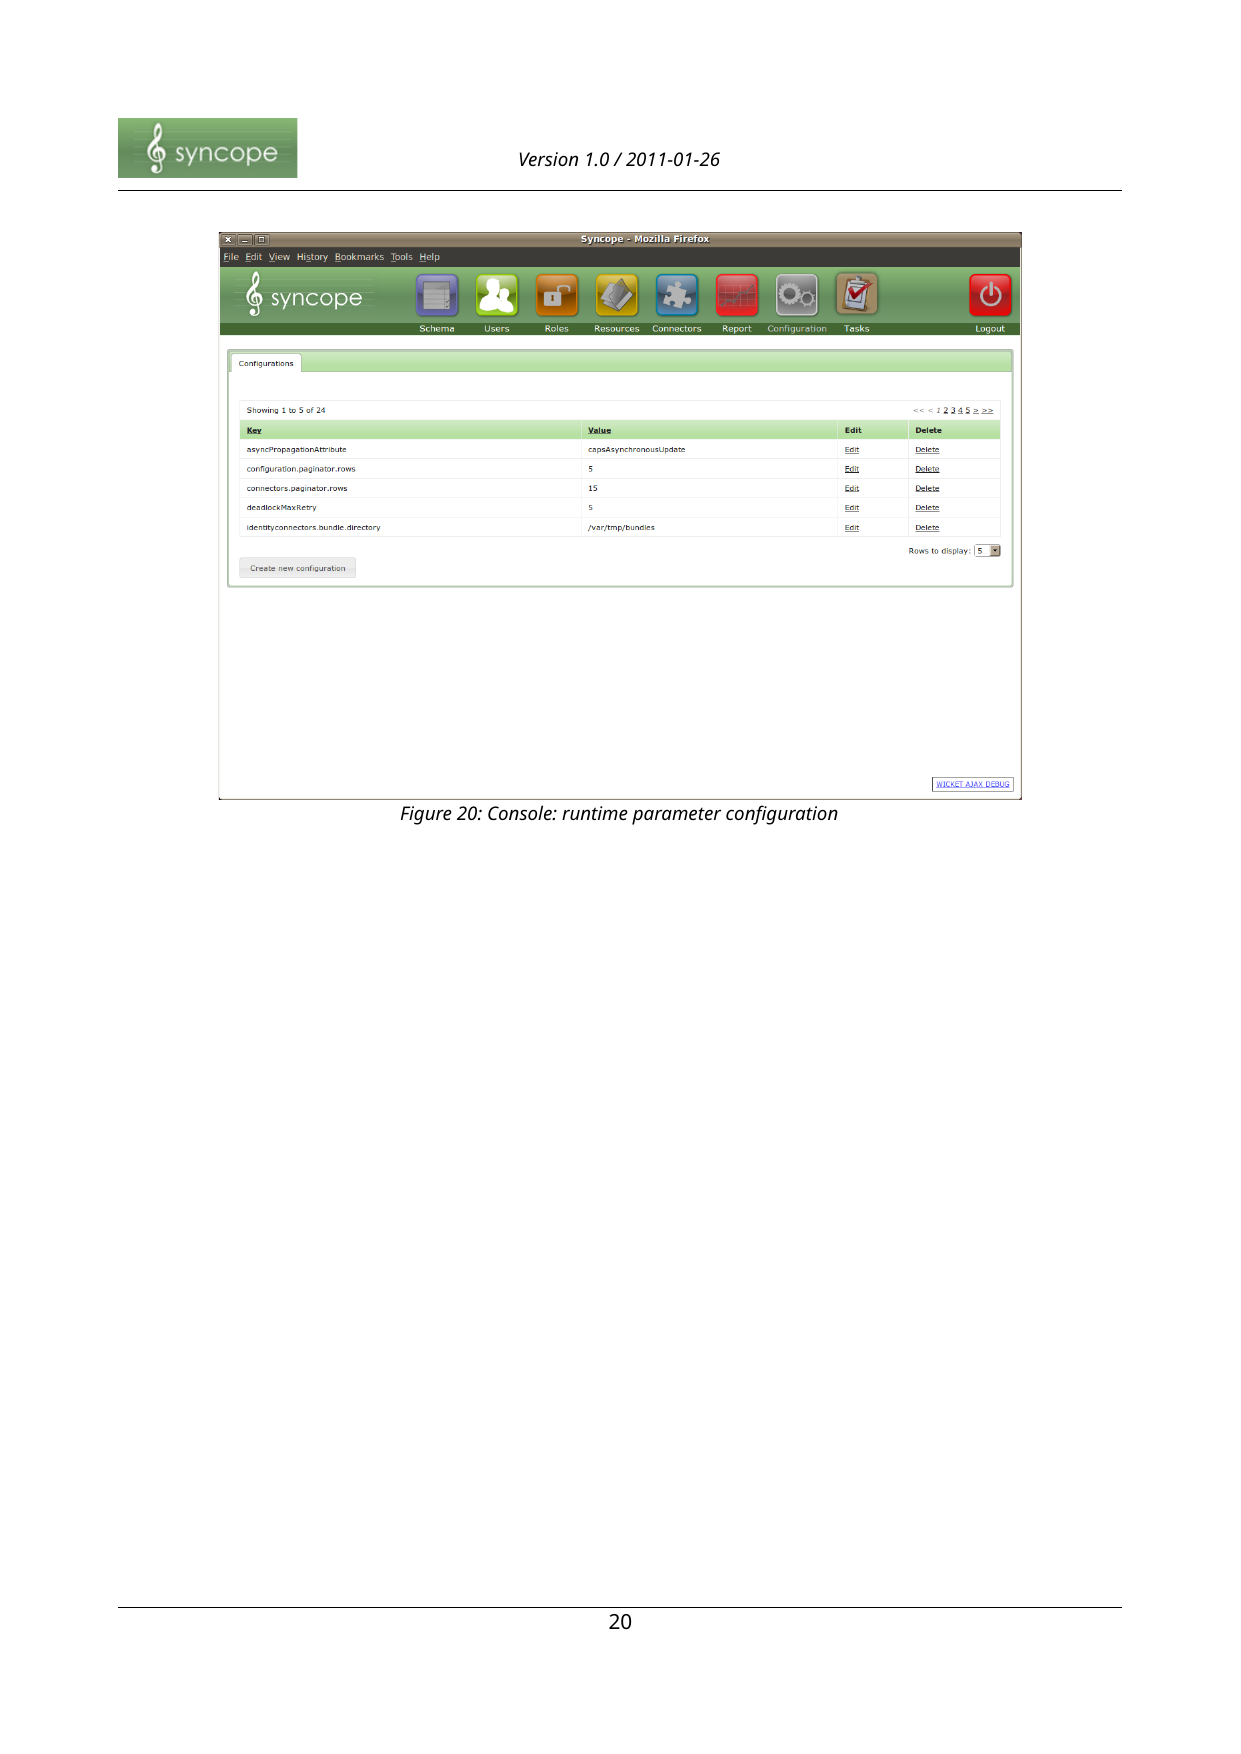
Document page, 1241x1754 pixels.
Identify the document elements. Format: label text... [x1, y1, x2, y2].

picture [218, 232, 1022, 800]
text Figure 20: Console: runtime parameter configuration [218, 800, 1022, 825]
picture [118, 118, 298, 178]
